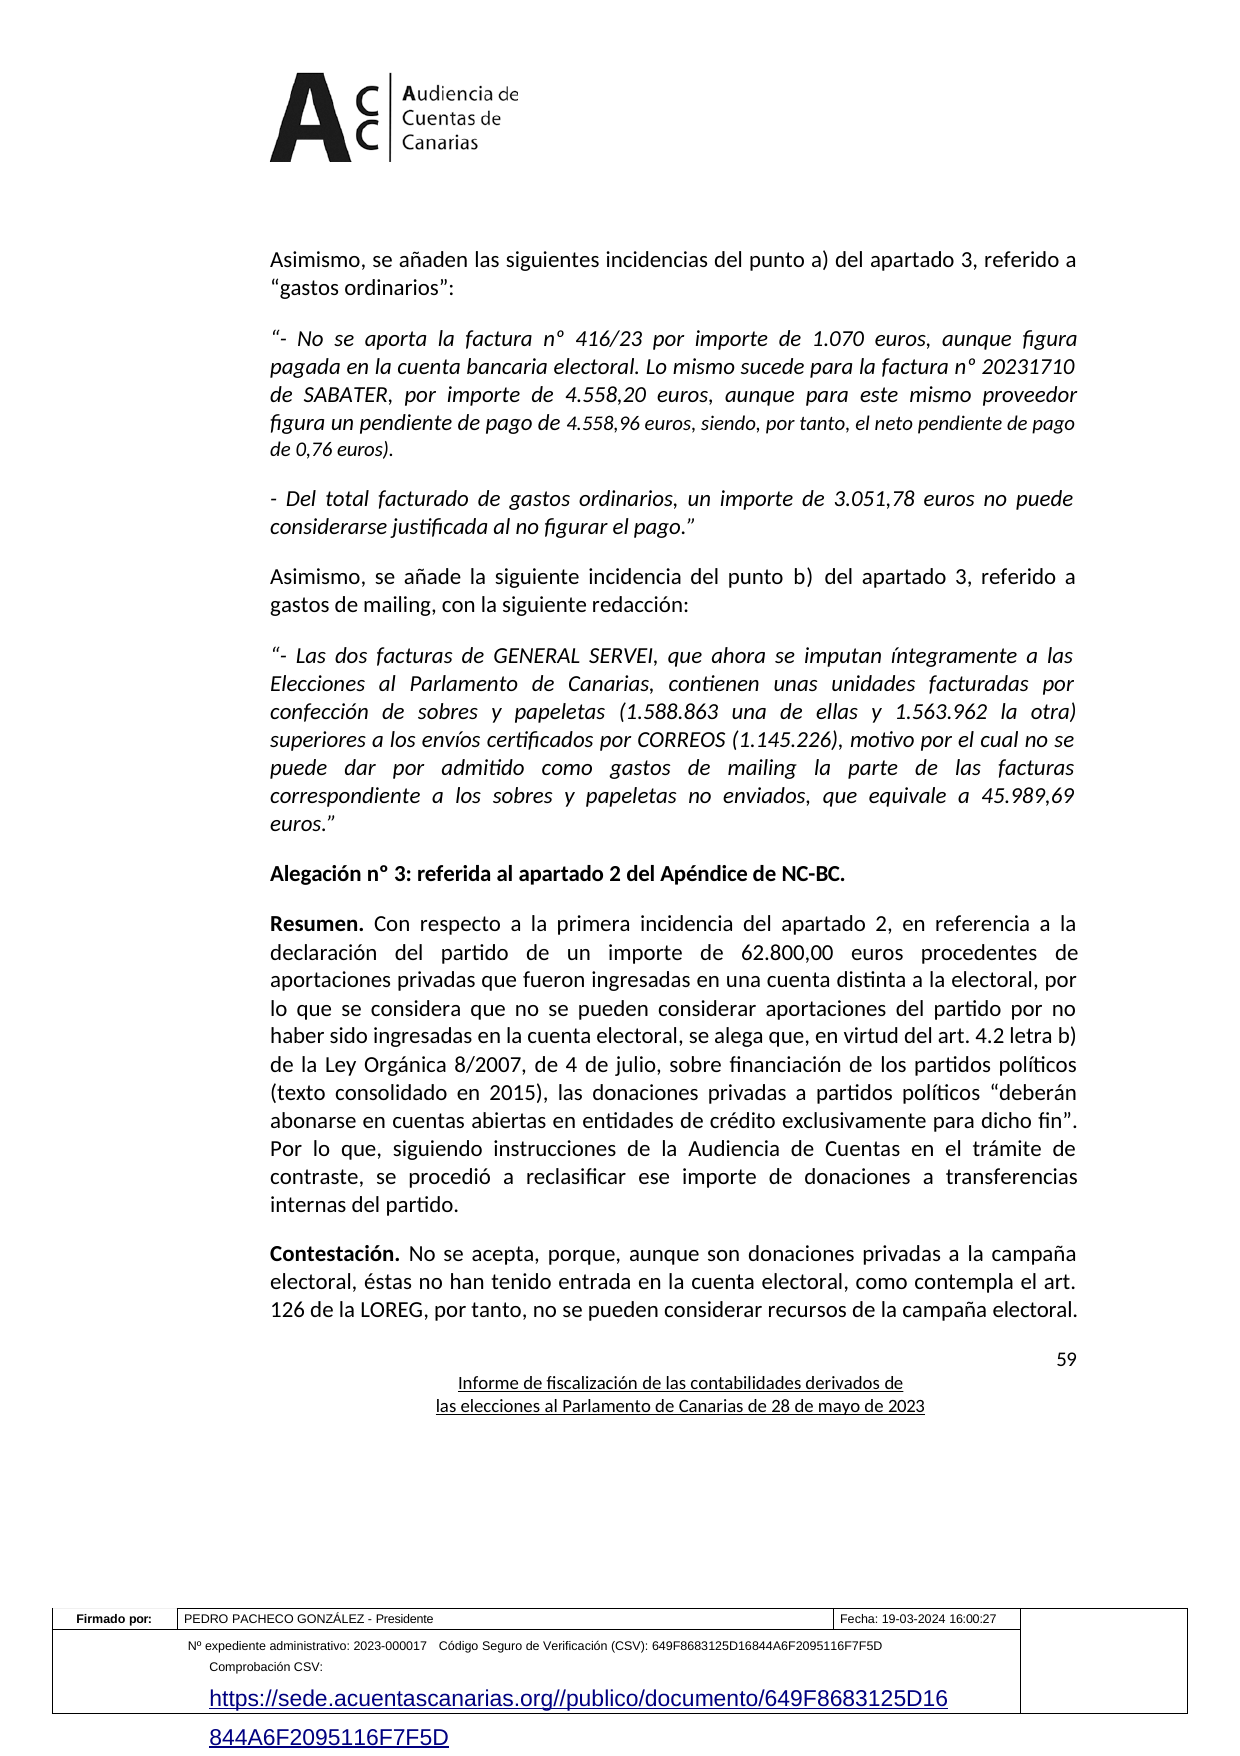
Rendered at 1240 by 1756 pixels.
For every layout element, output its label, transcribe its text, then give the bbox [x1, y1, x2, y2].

text Asimismo, se añade la siguiente incidencia del punto b) del apartado 3, referido a gastos de mailing, con la siguiente redacción: [270, 562, 1076, 618]
text “- Las dos facturas de GENERAL SERVEI, que ahora se imputan íntegramente a las Elecciones al Parlamento de Canarias, contienen unas unidades facturadas por confección de sobres y papeletas (1.588.863 una de ellas y 1.563.962 la otra) superiores a los envíos certificados por CORREOS (1.145.226), motivo por el cual no se puede dar por admitido como gastos de mailing la parte de las facturas correspondiente a los sobres y papeletas no enviados, que equivale a 45.989,69 euros.” [270, 641, 1078, 837]
text - Del total facturado de gastos ordinarios, un importe de 3.051,78 euros no puede considerarse justificada al no figurar el pago.” [270, 484, 1078, 540]
text Asimismo, se añaden las siguientes incidencias del punto a) del apartado 3, referido a “gastos ordinarios”: [270, 245, 1078, 301]
text Contestación. No se acepta, porque, aunque son donaciones privadas a la campaña electoral, éstas no han tenido entrada en la cuenta electoral, como contempla el art. 126 de la LOREG, por tanto, no se pueden considerar recursos de la campaña electoral. [270, 1239, 1078, 1323]
text “- No se aporta la factura nº 416/23 por importe de 1.070 euros, aunque figura pagada en la cuenta bancaria electoral. Lo mismo sucede para la factura nº 20231710 de SABATER, por importe de 4.558,20 euros, aunque para este mismo proveedor figura un pendiente de pago de 4.558,96 euros, siendo, por tanto, el neto pendiente de pago de 0,76 euros). [270, 324, 1078, 462]
text Resumen. Con respecto a la primera incidencia del apartado 2, en referencia a la declaración del partido de un importe de 62.800,00 euros procedentes de aportaciones privadas que fueron ingresadas en una cuenta distinta a la electoral, por lo que se considera que no se pueden considerar aportaciones del partido por no haber sido ingresadas en la cuenta electoral, se alega que, en virtud del art. 4.2 letra b) de la Ley Orgánica 8/2007, de 4 de julio, sobre financiación de los partidos políticos (texto consolidado en 2015), las donaciones privadas a partidos políticos “deberán abonarse en cuentas abiertas en entidades de crédito exclusivamente para dicho fin”. Por lo que, siguiendo instrucciones de la Audiencia de Cuentas en el trámite de contraste, se procedió a reclasificar ese importe de donaciones a transferencias internas del partido. [270, 909, 1078, 1218]
subtitle Alegación nº 3: referida al apartado 2 del Apéndice de NC-BC. [270, 859, 1195, 887]
